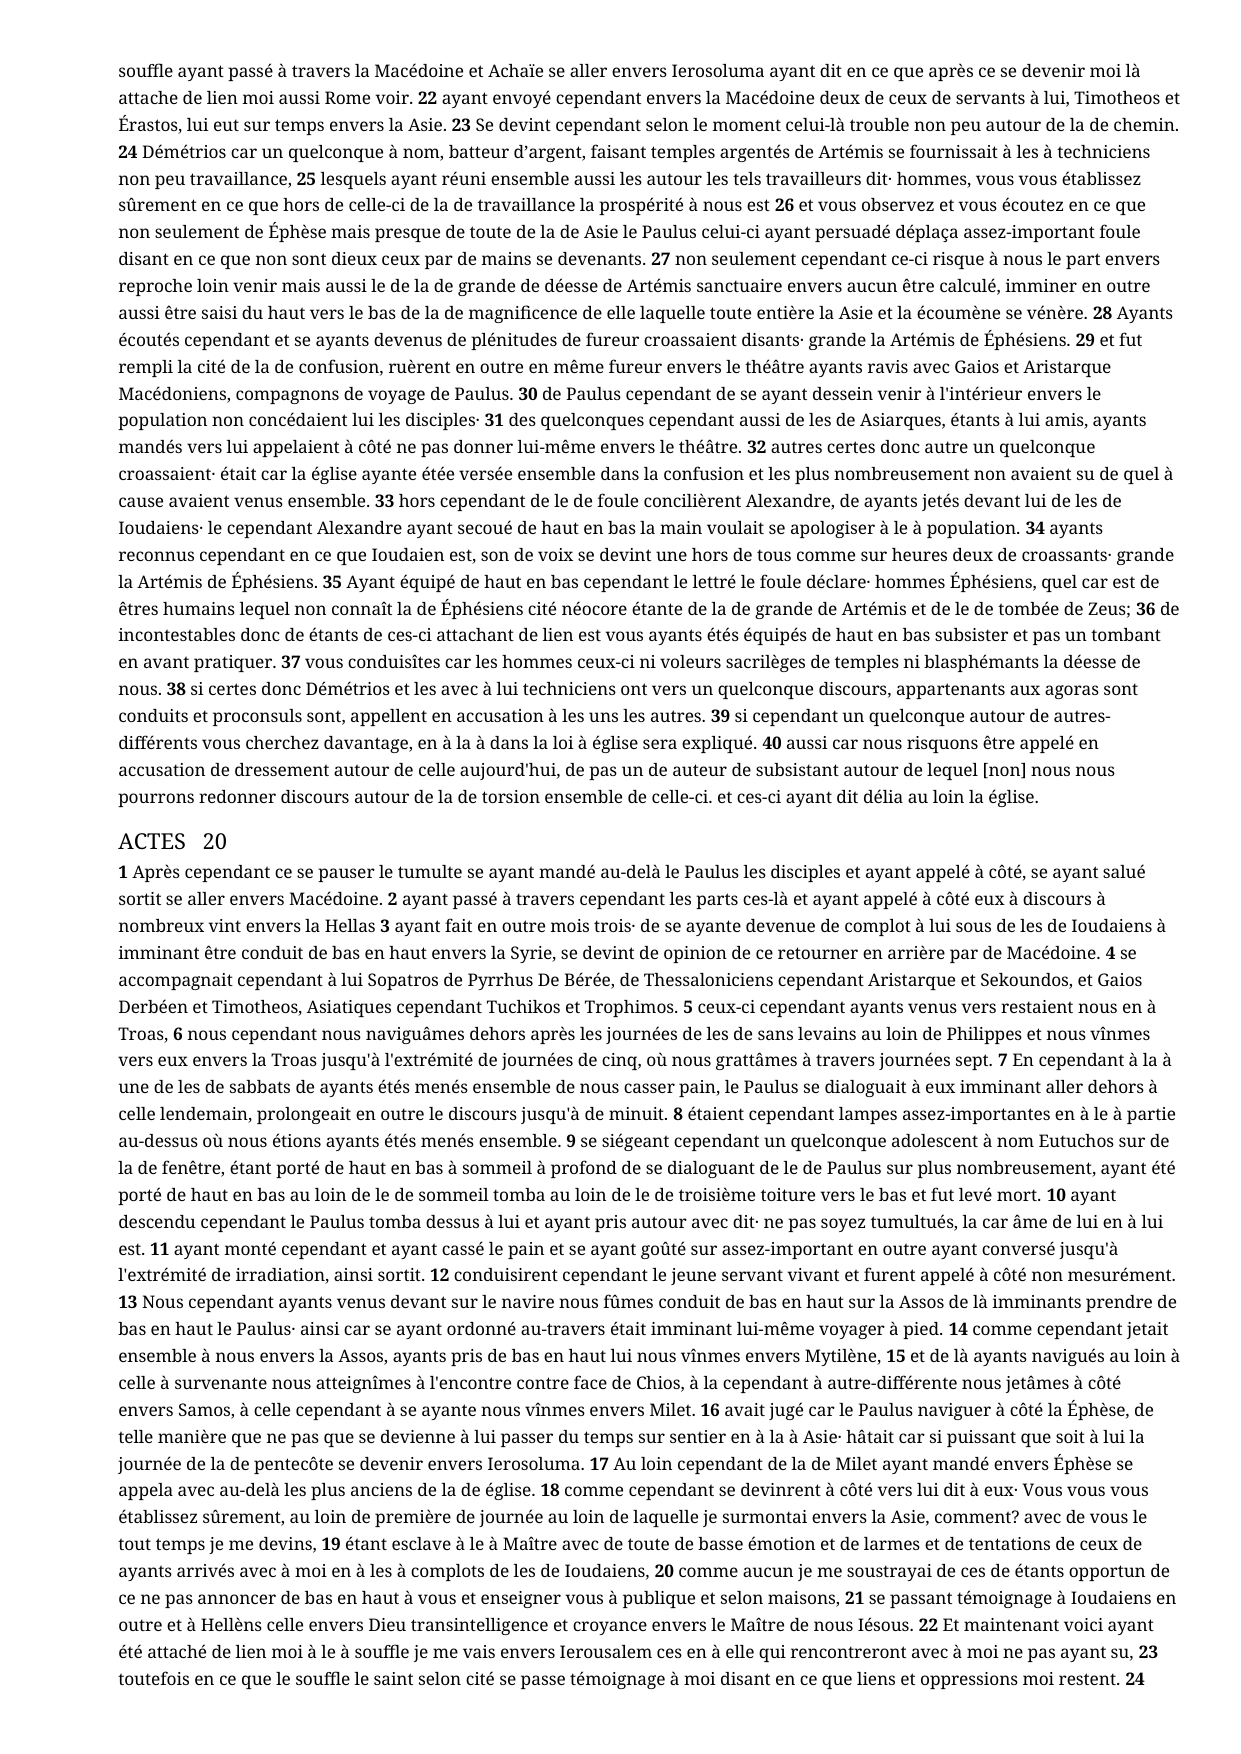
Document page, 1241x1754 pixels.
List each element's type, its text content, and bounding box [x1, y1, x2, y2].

text 1 Après cependant ce se pauser le tumulte se ayant mandé au-delà le Paulus les disciples et ayant appelé à côté, se ayant salué sortit se aller envers Macédoine. 2 ayant passé à travers cependant les parts ces-là et ayant appelé à côté eux à discours à nombreux vint envers la Hellas 3 ayant fait en outre mois trois· de se ayante devenue de complot à lui sous de les de Ioudaiens à imminant être conduit de bas en haut envers la Syrie, se devint de opinion de ce retourner en arrière par de Macédoine. 4 se accompagnait cependant à lui Sopatros de Pyrrhus De Bérée, de Thessaloniciens cependant Aristarque et Sekoundos, et Gaios Derbéen et Timotheos, Asiatiques cependant Tuchikos et Trophimos. 5 ceux-ci cependant ayants venus vers restaient nous en à Troas, 6 nous cependant nous naviguâmes dehors après les journées de les de sans levains au loin de Philippes et nous vînmes vers eux envers la Troas jusqu'à l'extrémité de journées de cinq, où nous grattâmes à travers journées sept. 7 En cependant à la à une de les de sabbats de ayants étés menés ensemble de nous casser pain, le Paulus se dialoguait à eux imminant aller dehors à celle lendemain, prolongeait en outre le discours jusqu'à de minuit. 8 étaient cependant lampes assez-importantes en à le à partie au-dessus où nous étions ayants étés menés ensemble. 9 se siégeant cependant un quelconque adolescent à nom Eutuchos sur de la de fenêtre, étant porté de haut en bas à sommeil à profond de se dialoguant de le de Paulus sur plus nombreusement, ayant été porté de haut en bas au loin de le de sommeil tomba au loin de le de troisième toiture vers le bas et fut levé mort. 10 ayant descendu cependant le Paulus tomba dessus à lui et ayant pris autour avec dit· ne pas soyez tumultués, la car âme de lui en à lui est. 11 ayant monté cependant et ayant cassé le pain et se ayant goûté sur assez-important en outre ayant conversé jusqu'à l'extrémité de irradiation, ainsi sortit. 12 conduisirent cependant le jeune servant vivant et furent appelé à côté non mesurément. 13 Nous cependant ayants venus devant sur le navire nous fûmes conduit de bas en haut sur la Assos de là imminants prendre de bas en haut le Paulus· ainsi car se ayant ordonné au-travers était imminant lui-même voyager à pied. 14 comme cependant jetait ensemble à nous envers la Assos, ayants pris de bas en haut lui nous vînmes envers Mytilène, 15 et de là ayants navigués au loin à celle à survenante nous atteignîmes à l'encontre contre face de Chios, à la cependant à autre-différente nous jetâmes à côté envers Samos, à celle cependant à se ayante nous vînmes envers Milet. 16 avait jugé car le Paulus naviguer à côté la Éphèse, de telle manière que ne pas que se devienne à lui passer du temps sur sentier en à la à Asie· hâtait car si puissant que soit à lui la journée de la de pentecôte se devenir envers Ierosoluma. 17 Au loin cependant de la de Milet ayant mandé envers Éphèse se appela avec au-delà les plus anciens de la de église. 18 comme cependant se devinrent à côté vers lui dit à eux· Vous vous vous établissez sûrement, au loin de première de journée au loin de laquelle je surmontai envers la Asie, comment? avec de vous le tout temps je me devins, 19 étant esclave à le à Maître avec de toute de basse émotion et de larmes et de tentations de ceux de ayants arrivés avec à moi en à les à complots de les de Ioudaiens, 20 comme aucun je me soustrayai de ces de étants opportun de ce ne pas annoncer de bas en haut à vous et enseigner vous à publique et selon maisons, 21 se passant témoignage à Ioudaiens en outre et à Hellèns celle envers Dieu transintelligence et croyance envers le Maître de nous Iésous. 22 Et maintenant voici ayant été attaché de lien moi à le à souffle je me vais envers Ierousalem ces en à elle qui rencontreront avec à moi ne pas ayant su, 23 toutefois en ce que le souffle le saint selon cité se passe témoignage à moi disant en ce que liens et oppressions moi restent. 24 [118, 860, 1181, 1690]
text souffle ayant passé à travers la Macédoine et Achaïe se aller envers Ierosoluma ayant dit en ce que après ce se devenir moi là attache de lien moi aussi Rome voir. 22 ayant envoyé cependant envers la Macédoine deux de ceux de servants à lui, Timotheos et Érastos, lui eut sur temps envers la Asie. 23 Se devint cependant selon le moment celui-là trouble non peu autour de la de chemin. 24 Démétrios car un quelconque à nom, batteur d’argent, faisant temples argentés de Artémis se fournissait à les à techniciens non peu travaillance, 25 lesquels ayant réuni ensemble aussi les autour les tels travailleurs dit· hommes, vous vous établissez sûrement en ce que hors de celle-ci de la de travaillance la prospérité à nous est 26 et vous observez et vous écoutez en ce que non seulement de Éphèse mais presque de toute de la de Asie le Paulus celui-ci ayant persuadé déplaça assez-important foule disant en ce que non sont dieux ceux par de mains se devenants. 27 non seulement cependant ce-ci risque à nous le part envers reproche loin venir mais aussi le de la de grande de déesse de Artémis sanctuaire envers aucun être calculé, imminer en outre aussi être saisi du haut vers le bas de la de magnificence de elle laquelle toute entière la Asie et la écoumène se vénère. 28 Ayants écoutés cependant et se ayants devenus de plénitudes de fureur croassaient disants· grande la Artémis de Éphésiens. 29 et fut rempli la cité de la de confusion, ruèrent en outre en même fureur envers le théâtre ayants ravis avec Gaios et Aristarque Macédoniens, compagnons de voyage de Paulus. 30 de Paulus cependant de se ayant dessein venir à l'intérieur envers le population non concédaient lui les disciples· 31 des quelconques cependant aussi de les de Asiarques, étants à lui amis, ayants mandés vers lui appelaient à côté ne pas donner lui-même envers le théâtre. 32 autres certes donc autre un quelconque croassaient· était car la église ayante étée versée ensemble dans la confusion et les plus nombreusement non avaient su de quel à cause avaient venus ensemble. 33 hors cependant de le de foule concilièrent Alexandre, de ayants jetés devant lui de les de Ioudaiens· le cependant Alexandre ayant secoué de haut en bas la main voulait se apologiser à le à population. 34 ayants reconnus cependant en ce que Ioudaien est, son de voix se devint une hors de tous comme sur heures deux de croassants· grande la Artémis de Éphésiens. 35 Ayant équipé de haut en bas cependant le lettré le foule déclare· hommes Éphésiens, quel car est de êtres humains lequel non connaît la de Éphésiens cité néocore étante de la de grande de Artémis et de le de tombée de Zeus; 36 de incontestables donc de étants de ces-ci attachant de lien est vous ayants étés équipés de haut en bas subsister et pas un tombant en avant pratiquer. 37 vous conduisîtes car les hommes ceux-ci ni voleurs sacrilèges de temples ni blasphémants la déesse de nous. 38 si certes donc Démétrios et les avec à lui techniciens ont vers un quelconque discours, appartenants aux agoras sont conduits et proconsuls sont, appellent en accusation à les uns les autres. 39 si cependant un quelconque autour de autres-différents vous cherchez davantage, en à la à dans la loi à église sera expliqué. 40 aussi car nous risquons être appelé en accusation de dressement autour de celle aujourd'hui, de pas un de auteur de subsistant autour de lequel [non] nous nous pourrons redonner discours autour de la de torsion ensemble de celle-ci. et ces-ci ayant dit délia au loin la église. [118, 59, 1181, 808]
text ACTES 20 [118, 826, 1181, 856]
